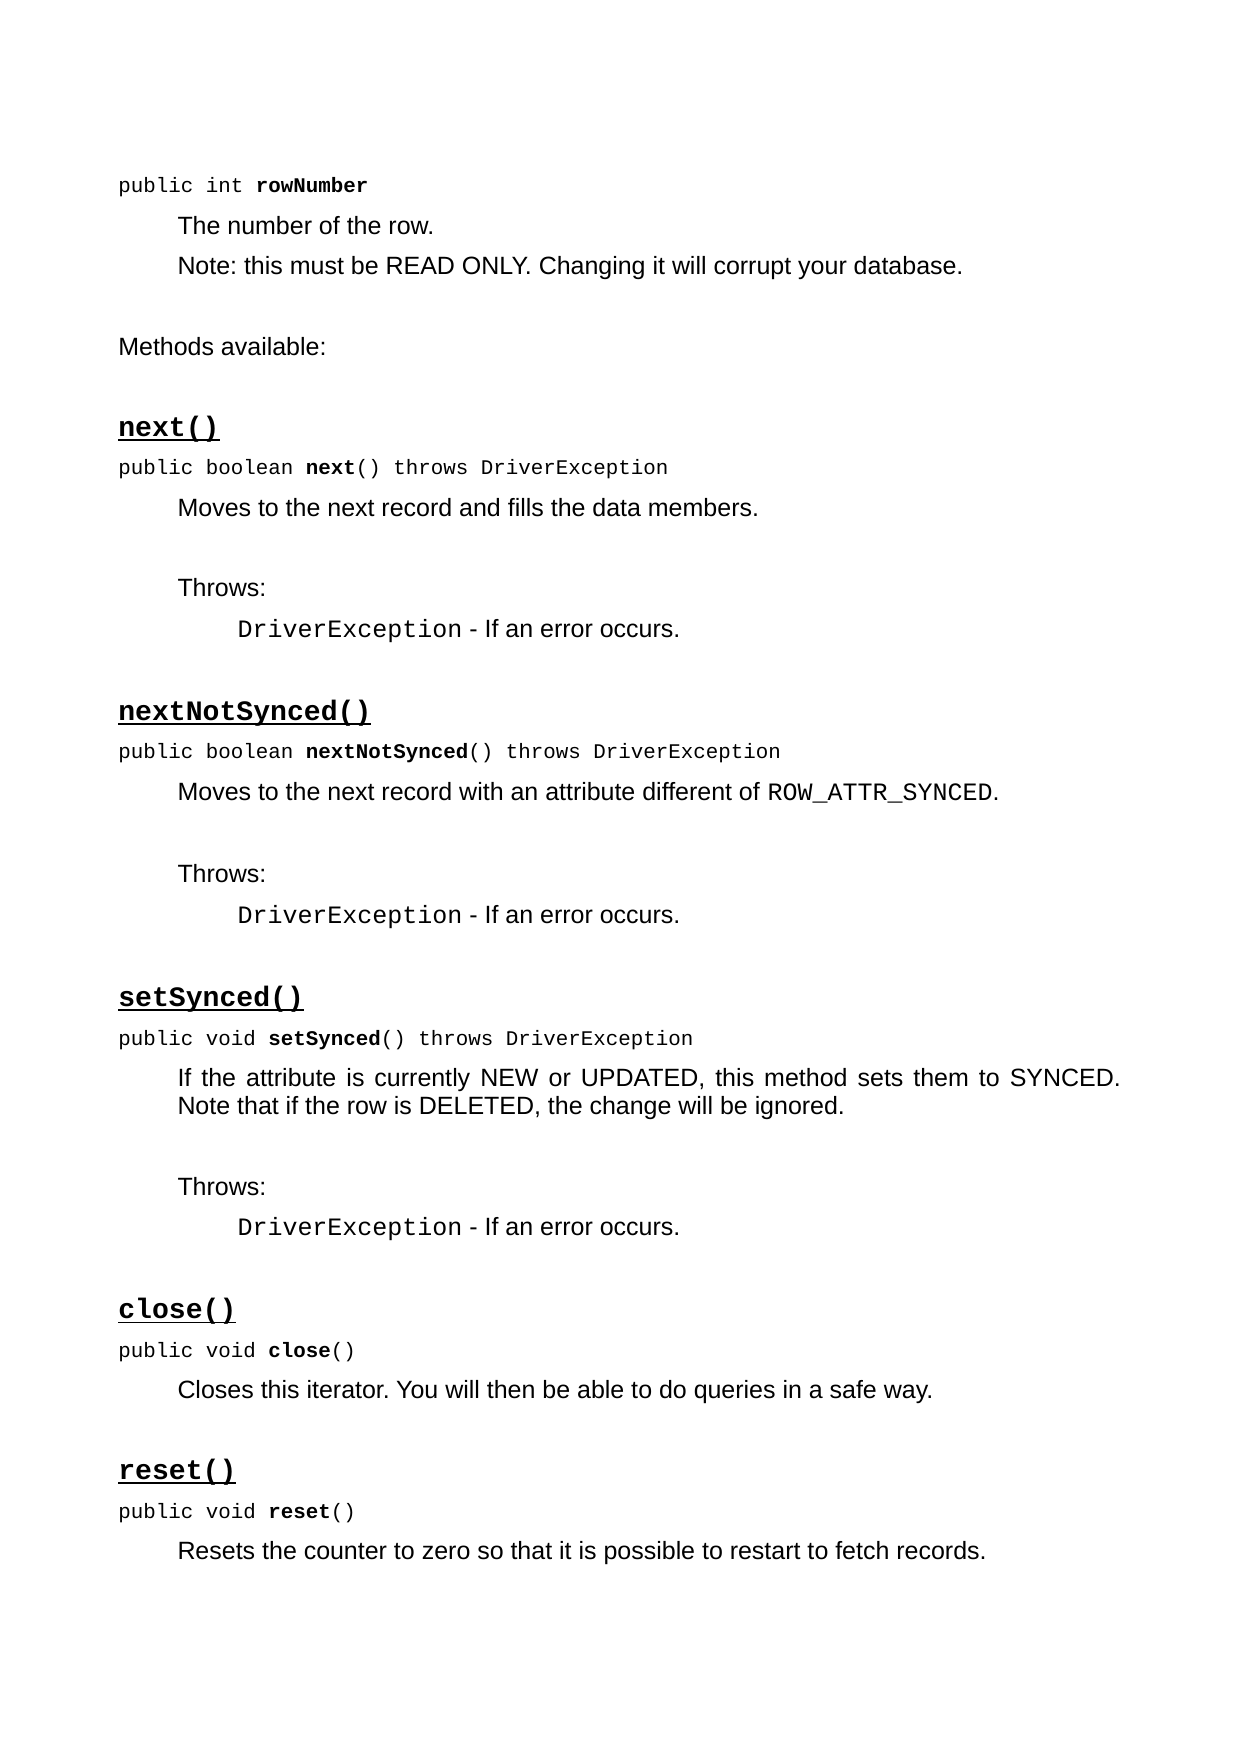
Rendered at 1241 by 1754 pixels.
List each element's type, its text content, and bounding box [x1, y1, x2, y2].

list Resets the counter to zero so that it is possible to restart to fetch records. [177, 1537, 1122, 1564]
text public int rowNumber [118, 176, 1122, 199]
list DriverException - If an error occurs. [177, 1213, 1122, 1243]
text public void reset() [118, 1501, 1122, 1524]
list DriverException - If an error occurs. [177, 614, 1122, 644]
list Moves to the next record with an attribute different of ROW_ATTR_SYNCED. [177, 777, 1122, 808]
subtitle reset() [118, 1456, 1122, 1488]
list DriverException - If an error occurs. [177, 901, 1122, 931]
list Closes this iterator. You will then be able to do queries in a safe way. [177, 1376, 1122, 1404]
subtitle nextNotSynced() [118, 697, 1122, 729]
text public void setSynced() throws DriverException [118, 1028, 1122, 1051]
subtitle Throws: [177, 574, 1122, 602]
text public boolean nextNotSynced() throws DriverException [118, 741, 1122, 765]
subtitle Throws: [177, 1172, 1122, 1200]
text Methods available: [118, 332, 1122, 360]
list The number of the row. [177, 212, 1122, 239]
text public boolean next() throws DriverException [118, 457, 1122, 481]
subtitle Throws: [177, 860, 1122, 888]
subtitle close() [118, 1295, 1122, 1327]
list Note: this must be READ ONLY. Changing it will corrupt your database. [177, 252, 1122, 280]
subtitle setSynced() [118, 983, 1122, 1015]
text public void close() [118, 1340, 1122, 1363]
subtitle next() [118, 413, 1122, 445]
list If the attribute is currently NEW or UPDATED, this method sets them to SYNCED. Note that if the row is DELETED, the change will be ignored. [177, 1064, 1122, 1119]
list Moves to the next record and fills the data members. [177, 493, 1122, 521]
